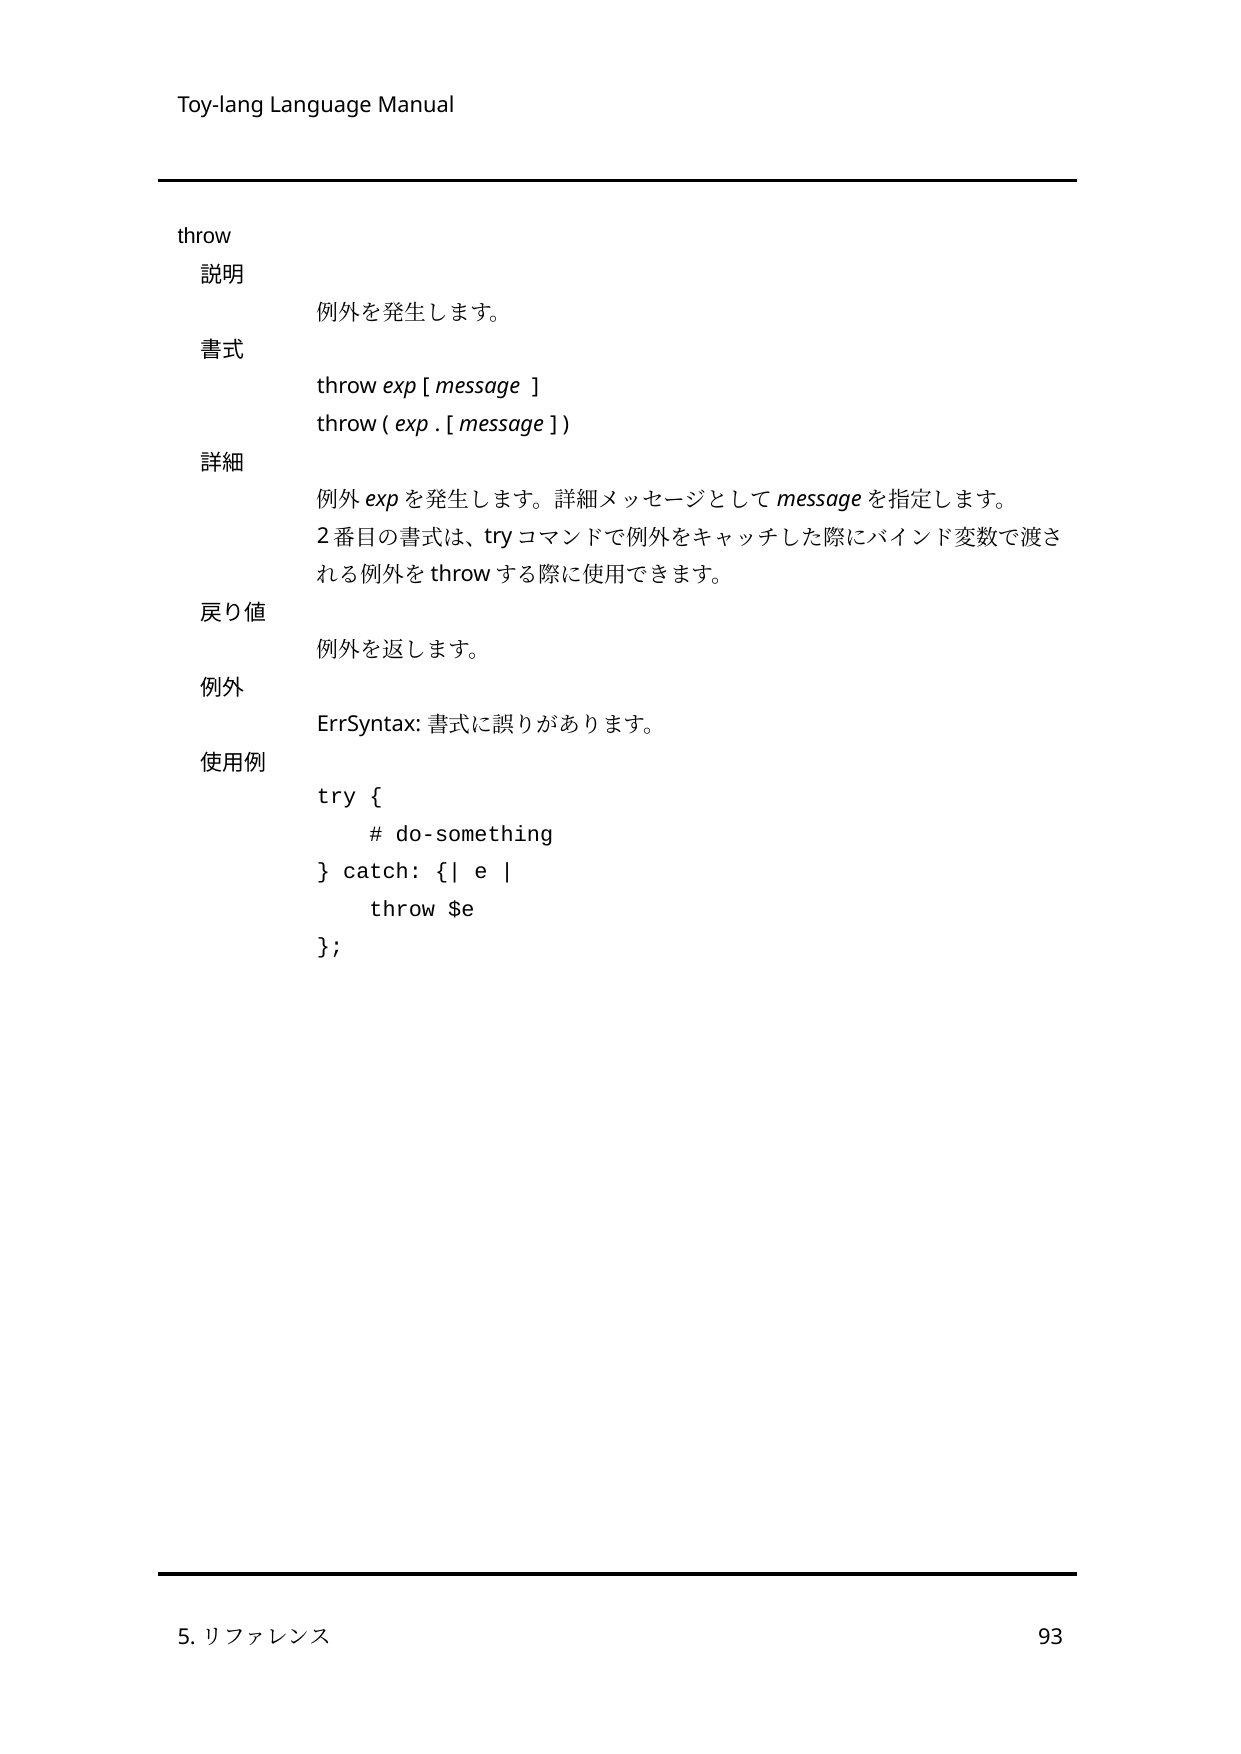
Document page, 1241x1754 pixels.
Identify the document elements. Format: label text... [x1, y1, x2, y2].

table_cell 戻り値 [200, 592, 317, 667]
table_cell 使用例 [200, 742, 317, 967]
table_cell ErrSyntax: 書式に誤りがあります。 [317, 667, 1063, 742]
table_header 例外を発生します。 [317, 254, 1063, 329]
subtitle throw [177, 217, 1063, 254]
table_cell 詳細 [200, 442, 317, 592]
table_cell try { # do-something } catch: {| e | throw $e }; [317, 742, 1063, 967]
table_cell 例外expを発生します。詳細メッセージとしてmessageを指定します。 2番目の書式は、tryコマンドで例外をキャッチした際にバインド変数で渡される例外をthrowする際に使用できます。 [317, 442, 1063, 592]
table_header 説明 [200, 254, 317, 329]
table_cell 書式 [200, 329, 317, 442]
table_cell throw exp [ message ] throw ( exp . [ message ] ) [317, 329, 1063, 442]
table_cell 例外を返します。 [317, 592, 1063, 667]
table_cell 例外 [200, 667, 317, 742]
